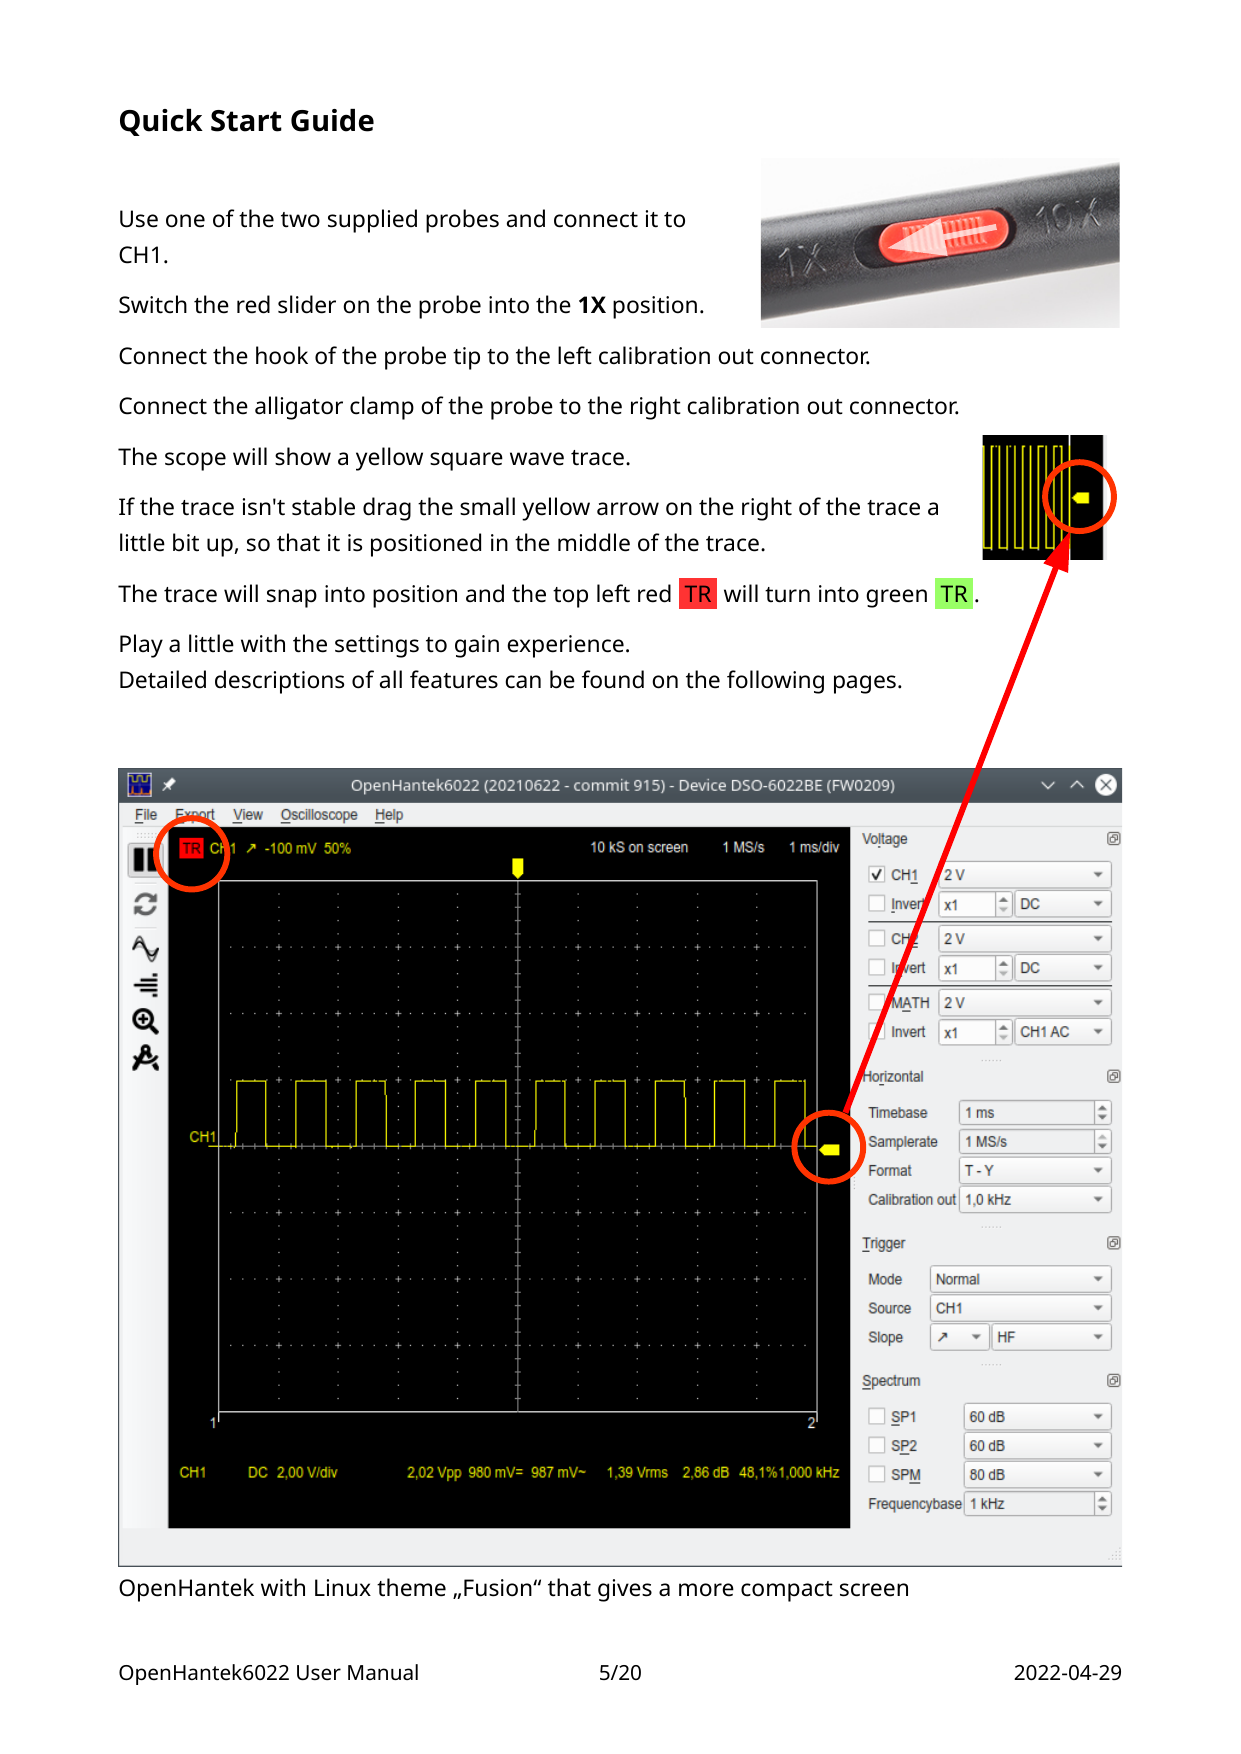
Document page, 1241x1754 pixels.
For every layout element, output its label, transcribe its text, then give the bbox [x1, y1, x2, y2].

picture [760, 158, 1120, 328]
subtitle [1069, 491, 1122, 558]
picture [990, 435, 1108, 541]
subtitle OpenHantek with Linux theme „Fusion“ that gives a more compact screen [118, 1567, 1122, 1603]
subtitle Quick Start Guide [118, 100, 1122, 140]
subtitle Play a little with the settings to gain experience. Detailed descriptions of all features can be found on the following pages. [118, 628, 1029, 695]
subtitle If the trace isn't stable drag the small yellow arrow on the right of the trace a little bit up, so that it is positioned in the middle of the trace. [118, 491, 1060, 558]
picture [1070, 522, 1108, 541]
picture [1049, 466, 1108, 528]
subtitle Switch the red slider on the probe into the 1X position. [118, 289, 760, 320]
subtitle [1044, 578, 1122, 609]
picture [798, 1116, 860, 1178]
subtitle Use one of the two supplied probes and connect it to CH1. [118, 203, 760, 270]
subtitle Connect the alligator clamp of the probe to the right calibration out connector. [118, 390, 1122, 421]
subtitle The scope will show a yellow square wave trace. [118, 441, 990, 472]
subtitle Connect the hook of the probe tip to the left calibration out connector. [118, 340, 1122, 371]
subtitle The trace will snap into position and the top left red TR will turn into green TR . [118, 578, 1048, 609]
subtitle [1011, 628, 1122, 695]
picture [118, 768, 1123, 1567]
